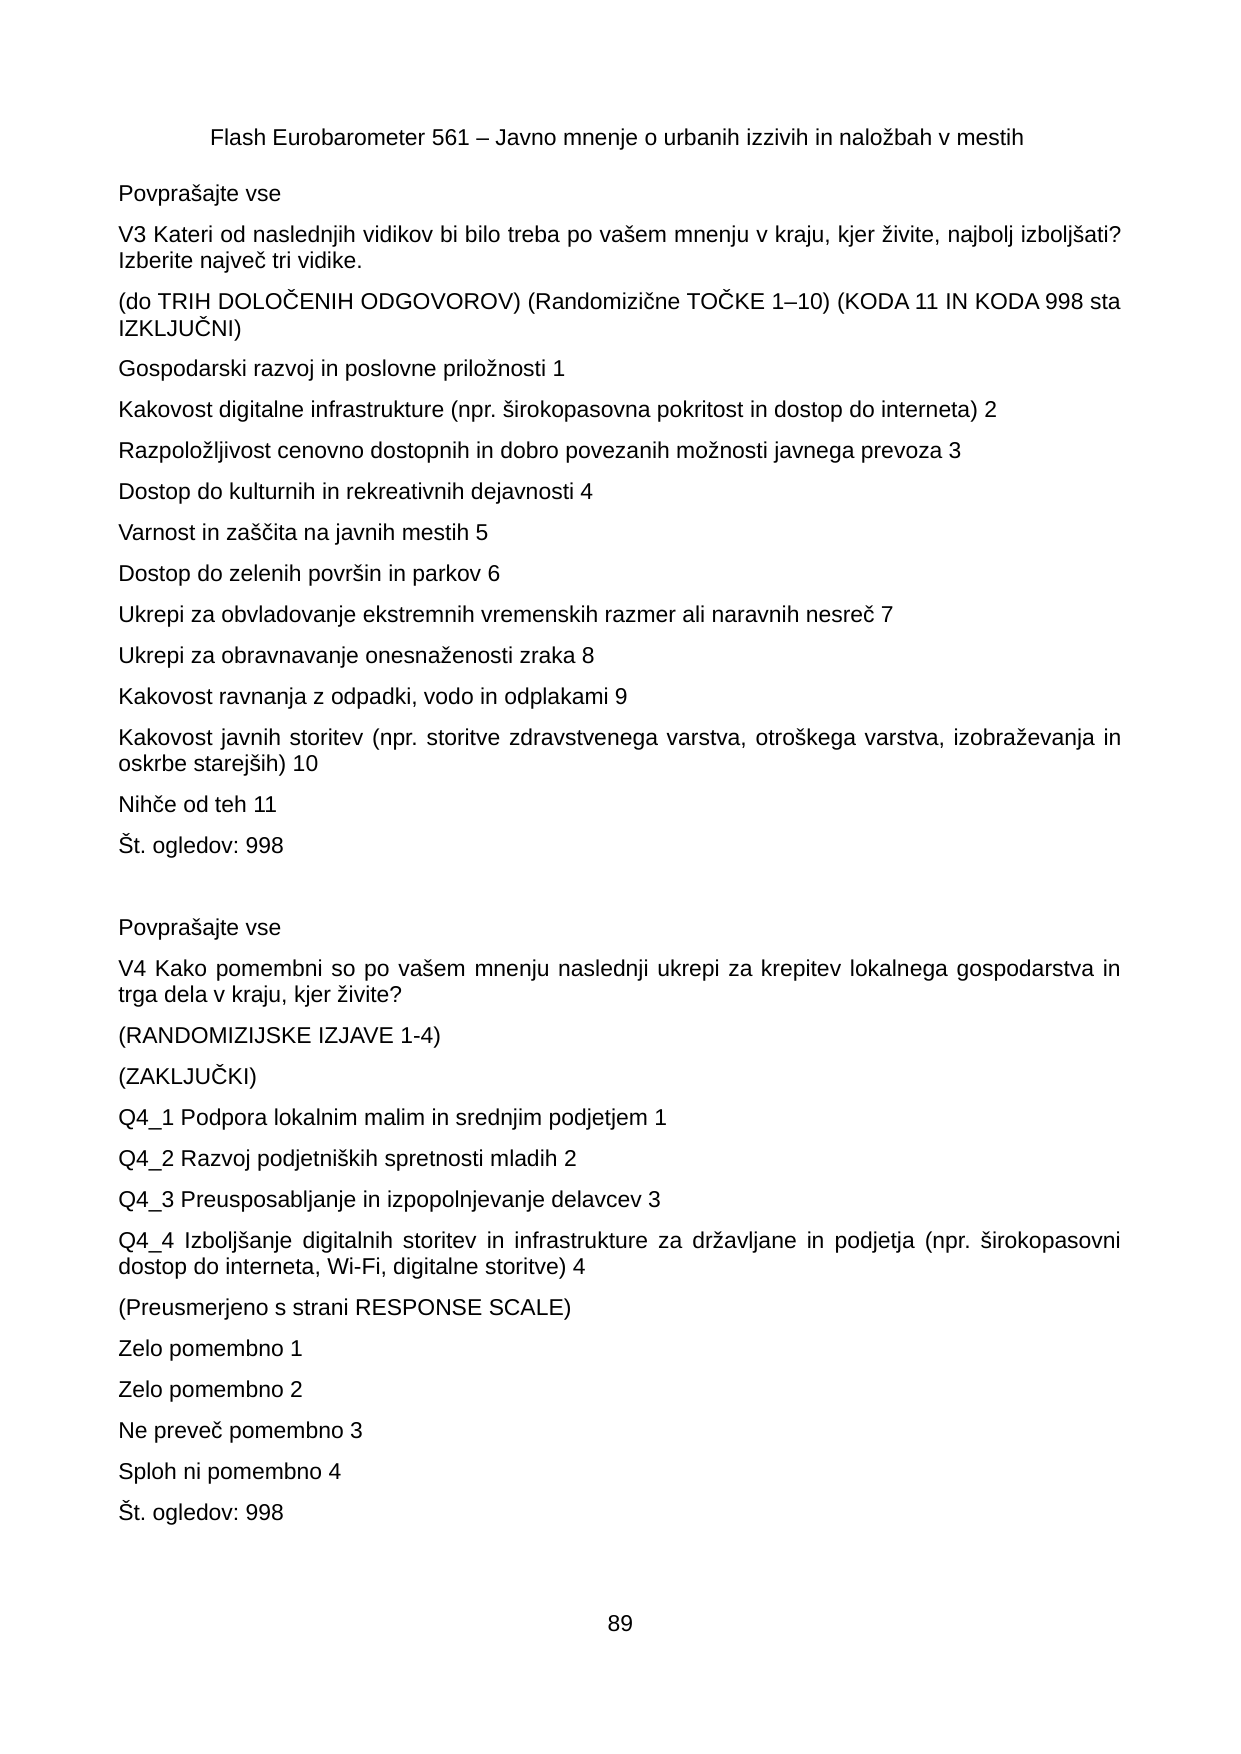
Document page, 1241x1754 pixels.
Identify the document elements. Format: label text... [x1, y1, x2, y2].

text Ukrepi za obvladovanje ekstremnih vremenskih razmer ali naravnih nesreč 7 [118, 601, 1122, 627]
text (RANDOMIZIJSKE IZJAVE 1-4) [118, 1022, 1122, 1048]
text Dostop do zelenih površin in parkov 6 [118, 560, 1122, 586]
text Kakovost digitalne infrastrukture (npr. širokopasovna pokritost in dostop do interneta) 2 [118, 396, 1122, 423]
text V3 Kateri od naslednjih vidikov bi bilo treba po vašem mnenju v kraju, kjer živite, najbolj izboljšati? Izberite največ tri vidike. [118, 221, 1122, 273]
text Q4_2 Razvoj podjetniških spretnosti mladih 2 [118, 1145, 1122, 1171]
text Dostop do kulturnih in rekreativnih dejavnosti 4 [118, 478, 1122, 504]
text Kakovost ravnanja z odpadki, vodo in odplakami 9 [118, 683, 1122, 709]
text Nihče od teh 11 [118, 791, 1122, 817]
text V4 Kako pomembni so po vašem mnenju naslednji ukrepi za krepitev lokalnega gospodarstva in trga dela v kraju, kjer živite? [118, 955, 1122, 1008]
text Zelo pomembno 2 [118, 1376, 1122, 1402]
text Varnost in zaščita na javnih mestih 5 [118, 519, 1122, 546]
text Zelo pomembno 1 [118, 1335, 1122, 1361]
text Ne preveč pomembno 3 [118, 1417, 1122, 1443]
text (do TRIH DOLOČENIH ODGOVOROV) (Randomizične TOČKE 1–10) (KODA 11 IN KODA 998 sta IZKLJUČNI) [118, 288, 1122, 341]
text Št. ogledov: 998 [118, 1499, 1122, 1525]
text Q4_4 Izboljšanje digitalnih storitev in infrastrukture za državljane in podjetja (npr. širokopasovni dostop do interneta, Wi-Fi, digitalne storitve) 4 [118, 1227, 1122, 1279]
text Q4_1 Podpora lokalnim malim in srednjim podjetjem 1 [118, 1104, 1122, 1130]
text Povprašajte vse [118, 914, 1122, 940]
text Gospodarski razvoj in poslovne priložnosti 1 [118, 355, 1122, 382]
text Razpoložljivost cenovno dostopnih in dobro povezanih možnosti javnega prevoza 3 [118, 437, 1122, 464]
text Kakovost javnih storitev (npr. storitve zdravstvenega varstva, otroškega varstva, izobraževanja in oskrbe starejših) 10 [118, 724, 1122, 777]
text Q4_3 Preusposabljanje in izpopolnjevanje delavcev 3 [118, 1186, 1122, 1212]
text Povprašajte vse [118, 180, 1122, 206]
text (ZAKLJUČKI) [118, 1063, 1122, 1089]
text Št. ogledov: 998 [118, 832, 1122, 858]
text (Preusmerjeno s strani RESPONSE SCALE) [118, 1294, 1122, 1321]
text Ukrepi za obravnavanje onesnaženosti zraka 8 [118, 642, 1122, 668]
text Sploh ni pomembno 4 [118, 1458, 1122, 1484]
